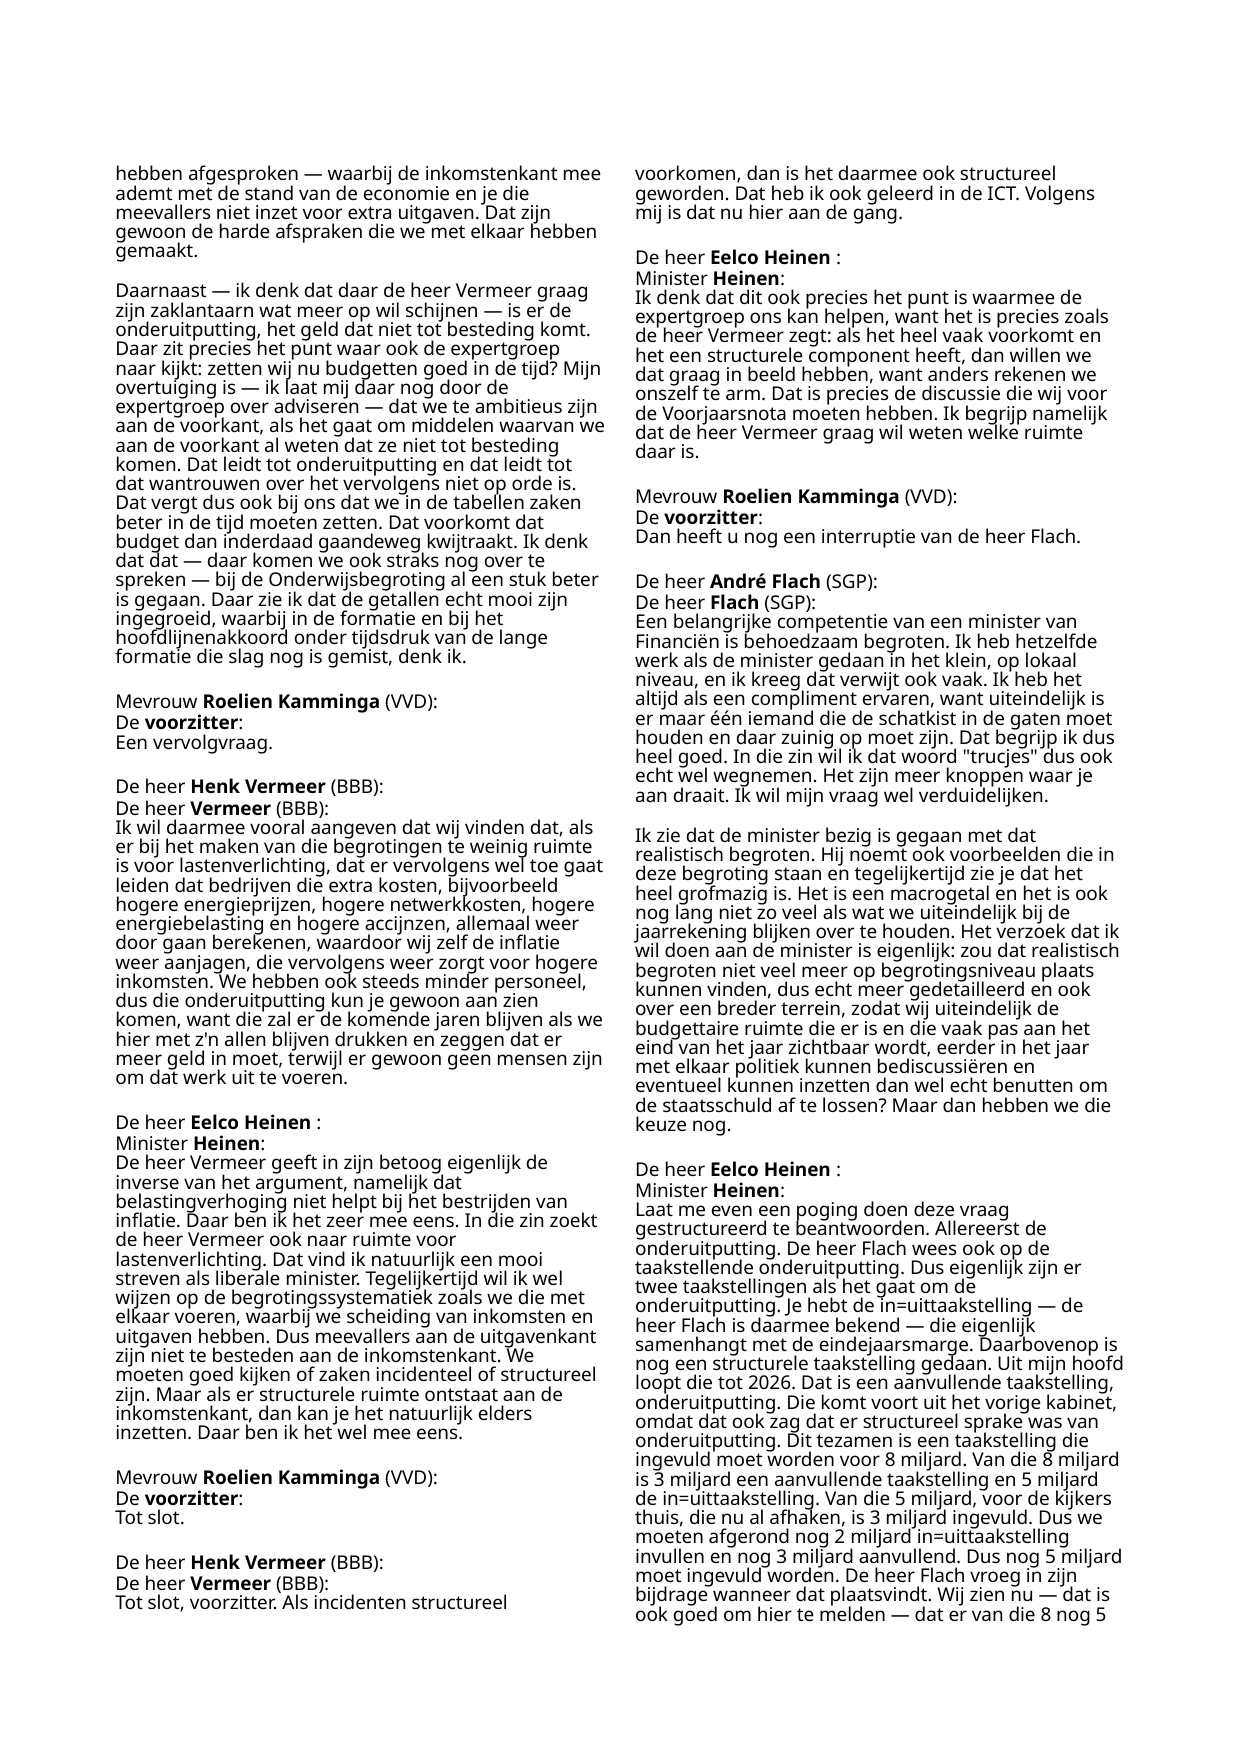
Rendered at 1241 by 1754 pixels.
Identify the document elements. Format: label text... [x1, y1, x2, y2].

text Tot slot. [115, 1509, 605, 1528]
text Minister Heinen: [635, 1182, 1125, 1201]
text De heer Eelco Heinen : [635, 1156, 1125, 1182]
text Ik wil daarmee vooral aangeven dat wij vinden dat, als er bij het maken van die begrotingen te weinig ruimte is voor lastenverlichting, dat er vervolgens wel toe gaat leiden dat bedrijven die extra kosten, bijvoorbeeld hogere energieprijzen, hogere netwerkkosten, hogere energiebelasting en hogere accijnzen, allemaal weer door gaan berekenen, waardoor wij zelf de inflatie weer aanjagen, die vervolgens weer zorgt voor hogere inkomsten. We hebben ook steeds minder personeel, dus die onderuitputting kun je gewoon aan zien komen, want die zal er de komende jaren blijven als we hier met z'n allen blijven drukken en zeggen dat er meer geld in moet, terwijl er gewoon geen mensen zijn om dat werk uit te voeren. [115, 819, 605, 1088]
text De heer Vermeer (BBB): [115, 799, 605, 819]
text Ik denk dat dit ook precies het punt is waarmee de expertgroep ons kan helpen, want het is precies zoals de heer Vermeer zegt: als het heel vaak voorkomt en het een structurele component heeft, dan willen we dat graag in beeld hebben, want anders rekenen we onszelf te arm. Dat is precies de discussie die wij voor de Voorjaarsnota moeten hebben. Ik begrijp namelijk dat de heer Vermeer graag wil weten welke ruimte daar is. [635, 289, 1125, 462]
text De heer Henk Vermeer (BBB): [115, 774, 605, 799]
text De heer Vermeer (BBB): [115, 1575, 605, 1594]
text Laat me even een poging doen deze vraag gestructureerd te beantwoorden. Allereerst de onderuitputting. De heer Flach wees ook op de taakstellende onderuitputting. Dus eigenlijk zijn er twee taakstellingen als het gaat om de onderuitputting. Je hebt de in=uittaakstelling — de heer Flach is daarmee bekend — die eigenlijk samenhangt met de eindejaarsmarge. Daarbovenop is nog een structurele taakstelling gedaan. Uit mijn hoofd loopt die tot 2026. Dat is een aanvullende taakstelling, onderuitputting. Die komt voort uit het vorige kabinet, omdat dat ook zag dat er structureel sprake was van onderuitputting. Dit tezamen is een taakstelling die ingevuld moet worden voor 8 miljard. Van die 8 miljard is 3 miljard een aanvullende taakstelling en 5 miljard de in=uittaakstelling. Van die 5 miljard, voor de kijkers thuis, die nu al afhaken, is 3 miljard ingevuld. Dus we moeten afgerond nog 2 miljard in=uittaakstelling invullen en nog 3 miljard aanvullend. Dus nog 5 miljard moet ingevuld worden. De heer Flach vroeg in zijn bijdrage wanneer dat plaatsvindt. Wij zien nu — dat is ook goed om hier te melden — dat er van die 8 nog 5 [635, 1201, 1125, 1625]
text hebben afgesproken — waarbij de inkomstenkant mee ademt met de stand van de economie en je die meevallers niet inzet voor extra uitgaven. Dat zijn gewoon de harde afspraken die we met elkaar hebben gemaakt. [115, 165, 605, 262]
text Tot slot, voorzitter. Als incidenten structureel [115, 1594, 605, 1614]
text De heer André Flach (SGP): [635, 568, 1125, 594]
text Mevrouw Roelien Kamminga (VVD): [115, 1464, 605, 1490]
text Een vervolgvraag. [115, 734, 605, 753]
text De voorzitter: [115, 714, 605, 734]
text De heer Vermeer geeft in zijn betoog eigenlijk de inverse van het argument, namelijk dat belastingverhoging niet helpt bij het bestrijden van inflatie. Daar ben ik het zeer mee eens. In die zin zoekt de heer Vermeer ook naar ruimte voor lastenverlichting. Dat vind ik natuurlijk een mooi streven als liberale minister. Tegelijkertijd wil ik wel wijzen op de begrotingssystematiek zoals we die met elkaar voeren, waarbij we scheiding van inkomsten en uitgaven hebben. Dus meevallers aan de uitgavenkant zijn niet te besteden aan de inkomstenkant. We moeten goed kijken of zaken incidenteel of structureel zijn. Maar als er structurele ruimte ontstaat aan de inkomstenkant, dan kan je het natuurlijk elders inzetten. Daar ben ik het wel mee eens. [115, 1154, 605, 1443]
text Ik zie dat de minister bezig is gegaan met dat realistisch begroten. Hij noemt ook voorbeelden die in deze begroting staan en tegelijkertijd zie je dat het heel grofmazig is. Het is een macrogetal en het is ook nog lang niet zo veel als wat we uiteindelijk bij de jaarrekening blijken over te houden. Het verzoek dat ik wil doen aan de minister is eigenlijk: zou dat realistisch begroten niet veel meer op begrotingsniveau plaats kunnen vinden, dus echt meer gedetailleerd en ook over een breder terrein, zodat wij uiteindelijk de budgettaire ruimte die er is en die vaak pas aan het eind van het jaar zichtbaar wordt, eerder in het jaar met elkaar politiek kunnen bediscussiëren en eventueel kunnen inzetten dan wel echt benutten om de staatsschuld af te lossen? Maar dan hebben we die keuze nog. [635, 827, 1125, 1135]
text Daarnaast — ik denk dat daar de heer Vermeer graag zijn zaklantaarn wat meer op wil schijnen — is er de onderuitputting, het geld dat niet tot besteding komt. Daar zit precies het punt waar ook de expertgroep naar kijkt: zetten wij nu budgetten goed in de tijd? Mijn overtuiging is — ik laat mij daar nog door de expertgroep over adviseren — dat we te ambitieus zijn aan de voorkant, als het gaat om middelen waarvan we aan de voorkant al weten dat ze niet tot besteding komen. Dat leidt tot onderuitputting en dat leidt tot dat wantrouwen over het vervolgens niet op orde is. Dat vergt dus ook bij ons dat we in de tabellen zaken beter in de tijd moeten zetten. Dat voorkomt dat budget dan inderdaad gaandeweg kwijtraakt. Ik denk dat dat — daar komen we ook straks nog over te spreken — bij de Onderwijsbegroting al een stuk beter is gegaan. Daar zie ik dat de getallen echt mooi zijn ingegroeid, waarbij in de formatie en bij het hoofdlijnenakkoord onder tijdsdruk van de lange formatie die slag nog is gemist, denk ik. [115, 282, 605, 668]
text De heer Flach (SGP): [635, 594, 1125, 613]
text De voorzitter: [115, 1490, 605, 1509]
text De heer Eelco Heinen : [635, 244, 1125, 270]
text Minister Heinen: [115, 1135, 605, 1154]
text Een belangrijke competentie van een minister van Financiën is behoedzaam begroten. Ik heb hetzelfde werk als de minister gedaan in het klein, op lokaal niveau, en ik kreeg dat verwijt ook vaak. Ik heb het altijd als een compliment ervaren, want uiteindelijk is er maar één iemand die de schatkist in de gaten moet houden en daar zuinig op moet zijn. Dat begrijp ik dus heel goed. In die zin wil ik dat woord "trucjes" dus ook echt wel wegnemen. Het zijn meer knoppen waar je aan draait. Ik wil mijn vraag wel verduidelijken. [635, 613, 1125, 806]
text De heer Henk Vermeer (BBB): [115, 1549, 605, 1575]
text Dan heeft u nog een interruptie van de heer Flach. [635, 528, 1125, 547]
text De heer Eelco Heinen : [115, 1109, 605, 1135]
text Minister Heinen: [635, 270, 1125, 289]
text voorkomen, dan is het daarmee ook structureel geworden. Dat heb ik ook geleerd in de ICT. Volgens mij is dat nu hier aan de gang. [635, 165, 1125, 223]
text Mevrouw Roelien Kamminga (VVD): [115, 689, 605, 714]
text Mevrouw Roelien Kamminga (VVD): [635, 483, 1125, 509]
text De voorzitter: [635, 509, 1125, 528]
